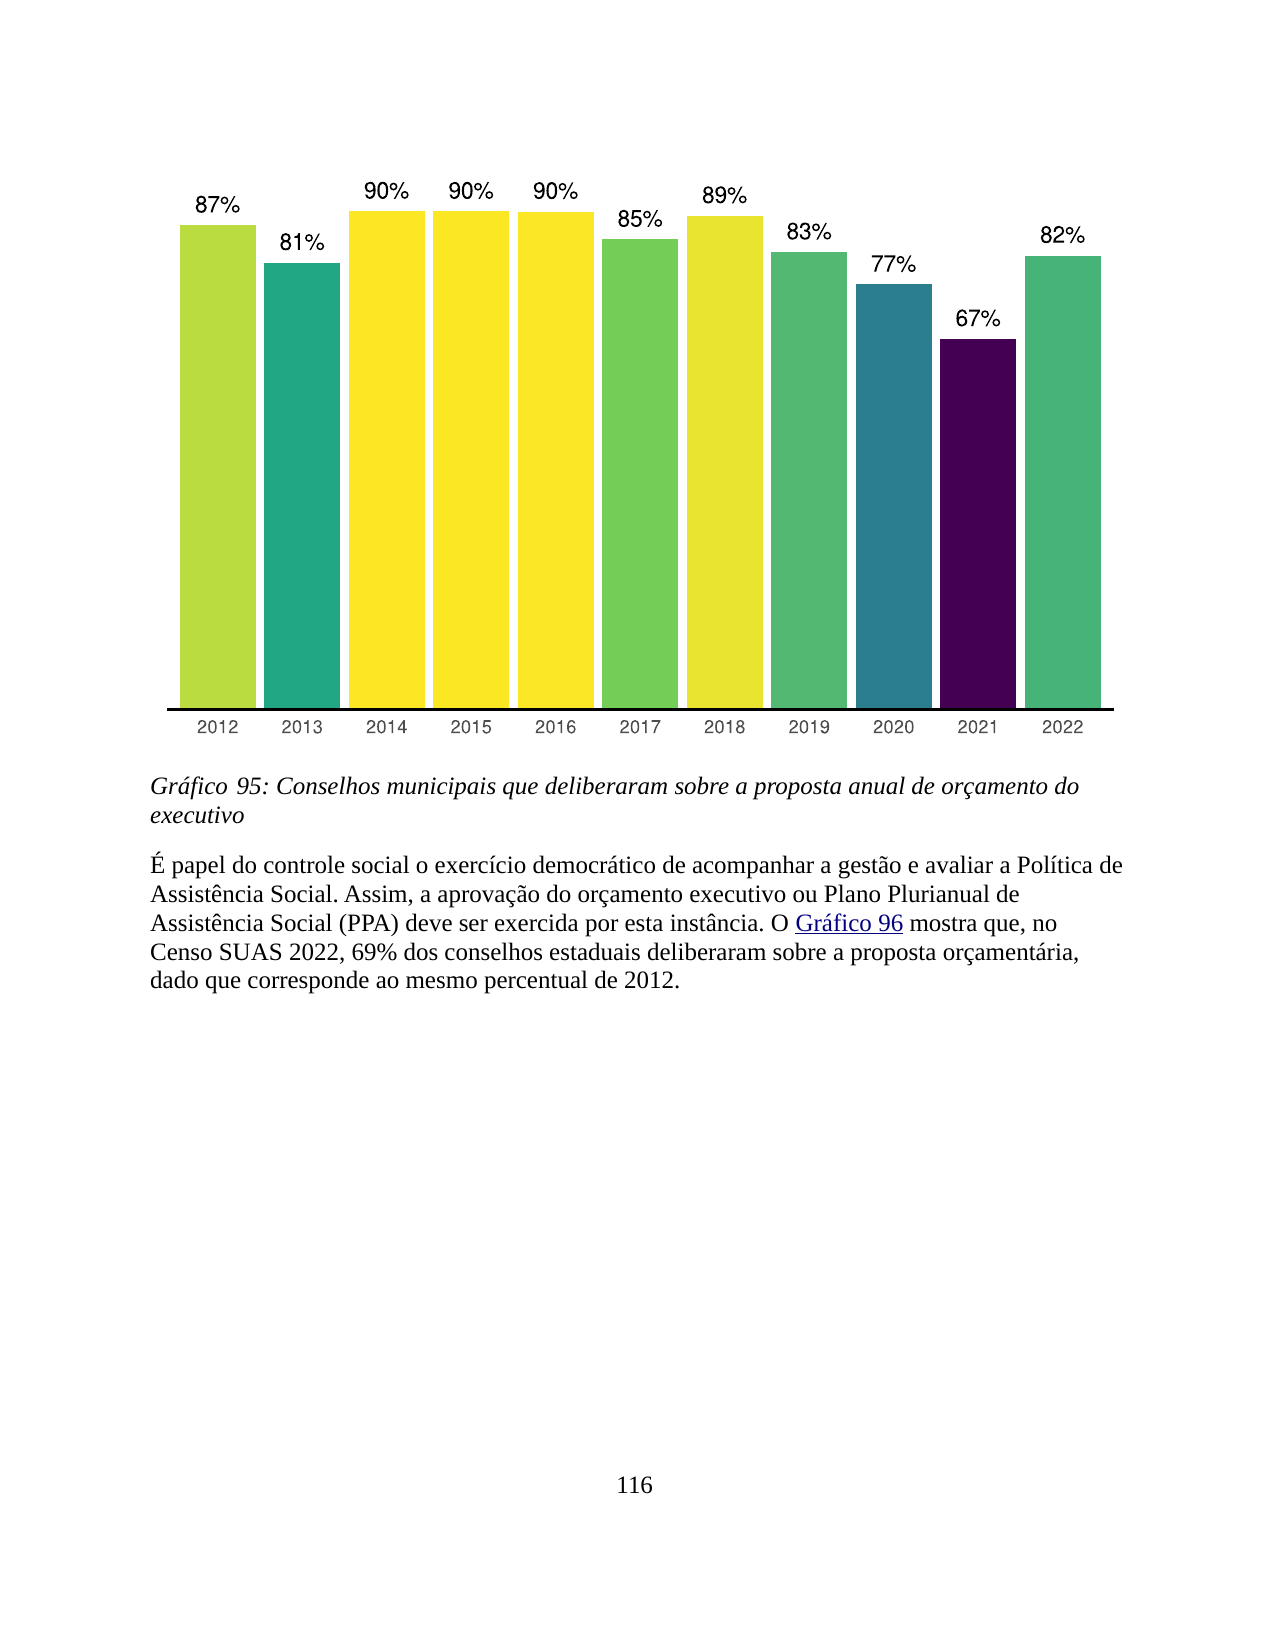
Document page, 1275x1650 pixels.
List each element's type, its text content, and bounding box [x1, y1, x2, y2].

table_header Gráfico 95: Conselhos municipais que deliberaram sobre a proposta anual de orçamento do executivo [150, 751, 1125, 841]
text É papel do controle social o exercício democrático de acompanhar a gestão e avaliar a Política de Assistência Social. Assim, a aprovação do orçamento executivo ou Plano Plurianual de Assistência Social (PPA) deve ser exercida por esta instância. O Gráfico 96 mostra que, no Censo SUAS 2022, 69% dos conselhos estaduais deliberaram sobre a proposta orçamentária, dado que corresponde ao mesmo percentual de 2012. [150, 850, 1125, 994]
